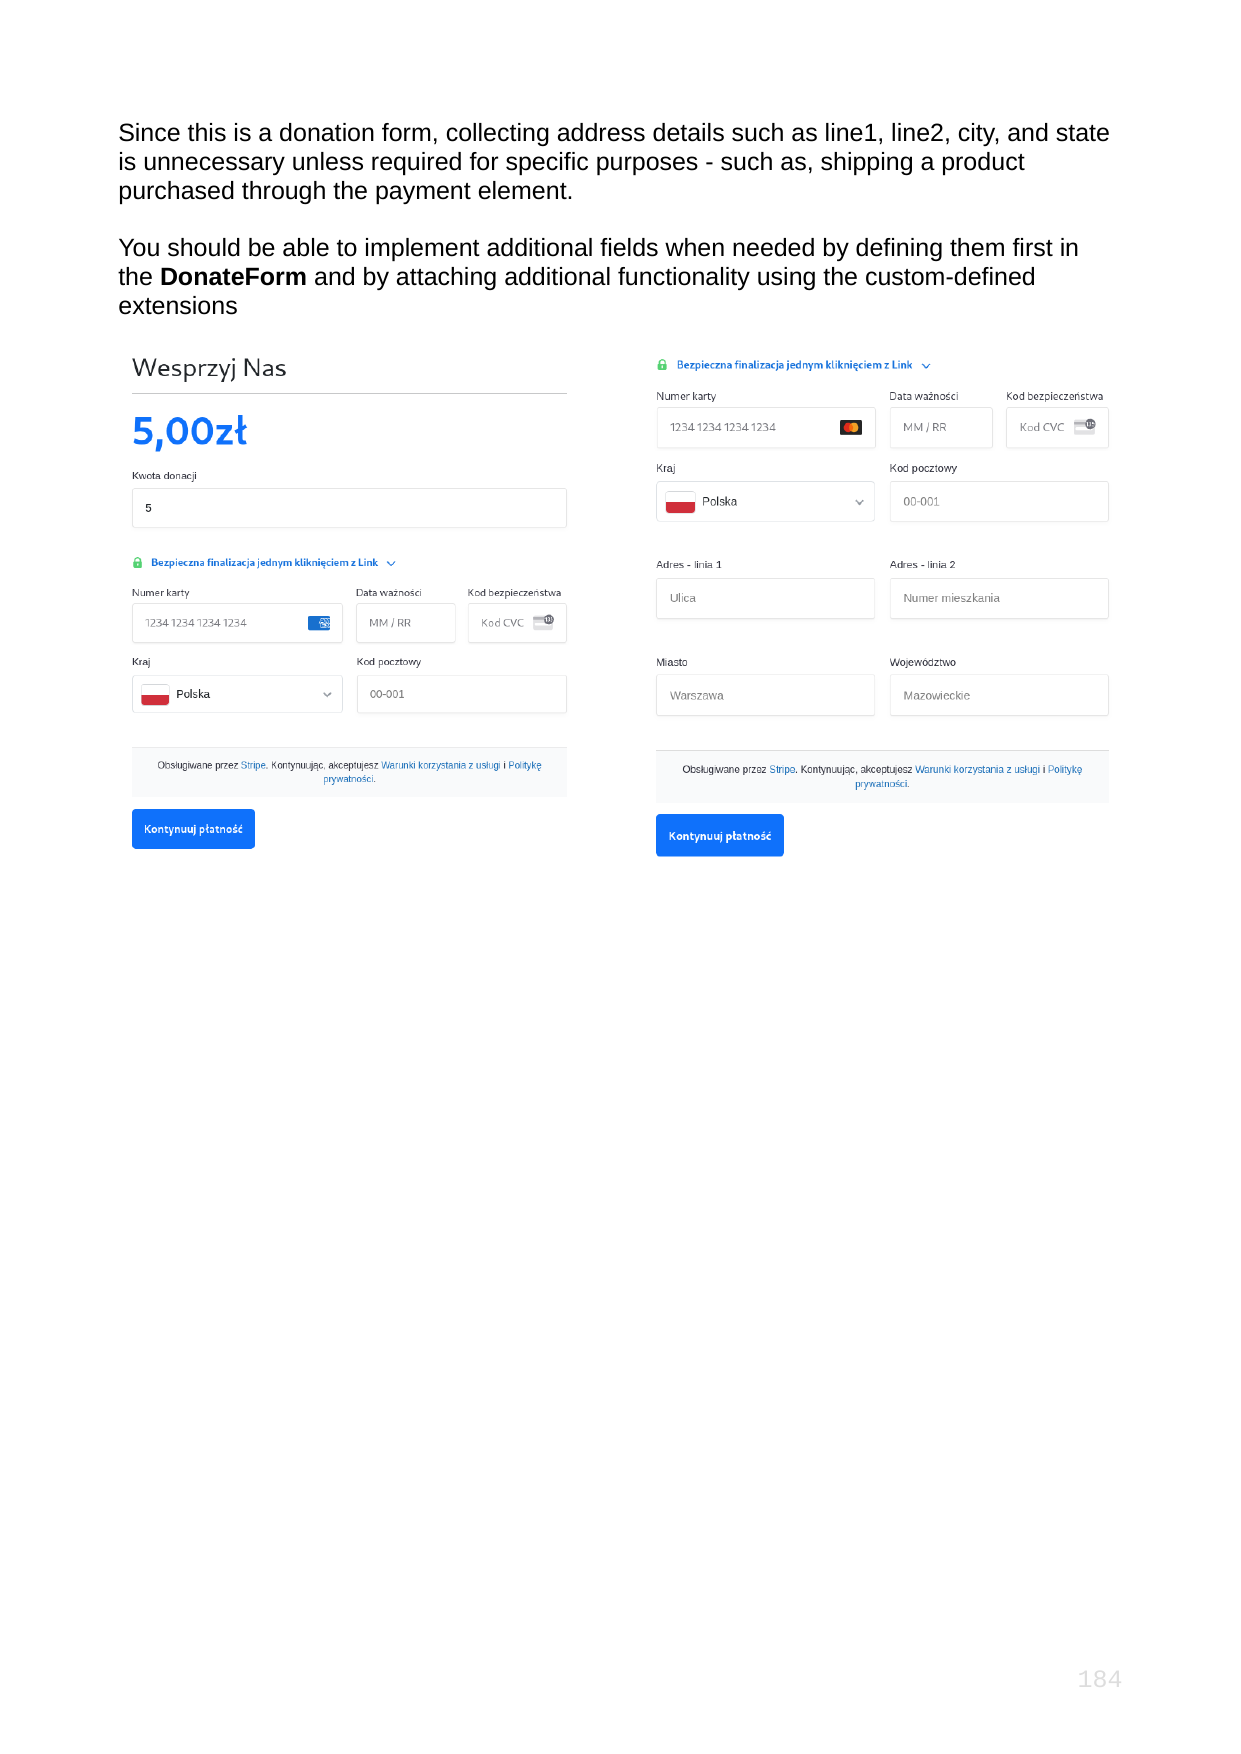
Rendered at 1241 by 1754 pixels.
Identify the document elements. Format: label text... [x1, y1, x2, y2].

picture [641, 348, 1120, 857]
text You should be able to implement additional fields when needed by defining them first in the DonateForm and by attaching additional functionality using the custom-defined extensions [118, 233, 1122, 319]
text Since this is a donation form, collecting address details such as line1, line2, city, and state is unnecessary unless required for specific purposes - such as, shipping a product purchased through the payment element. [118, 118, 1122, 204]
picture [121, 348, 579, 861]
